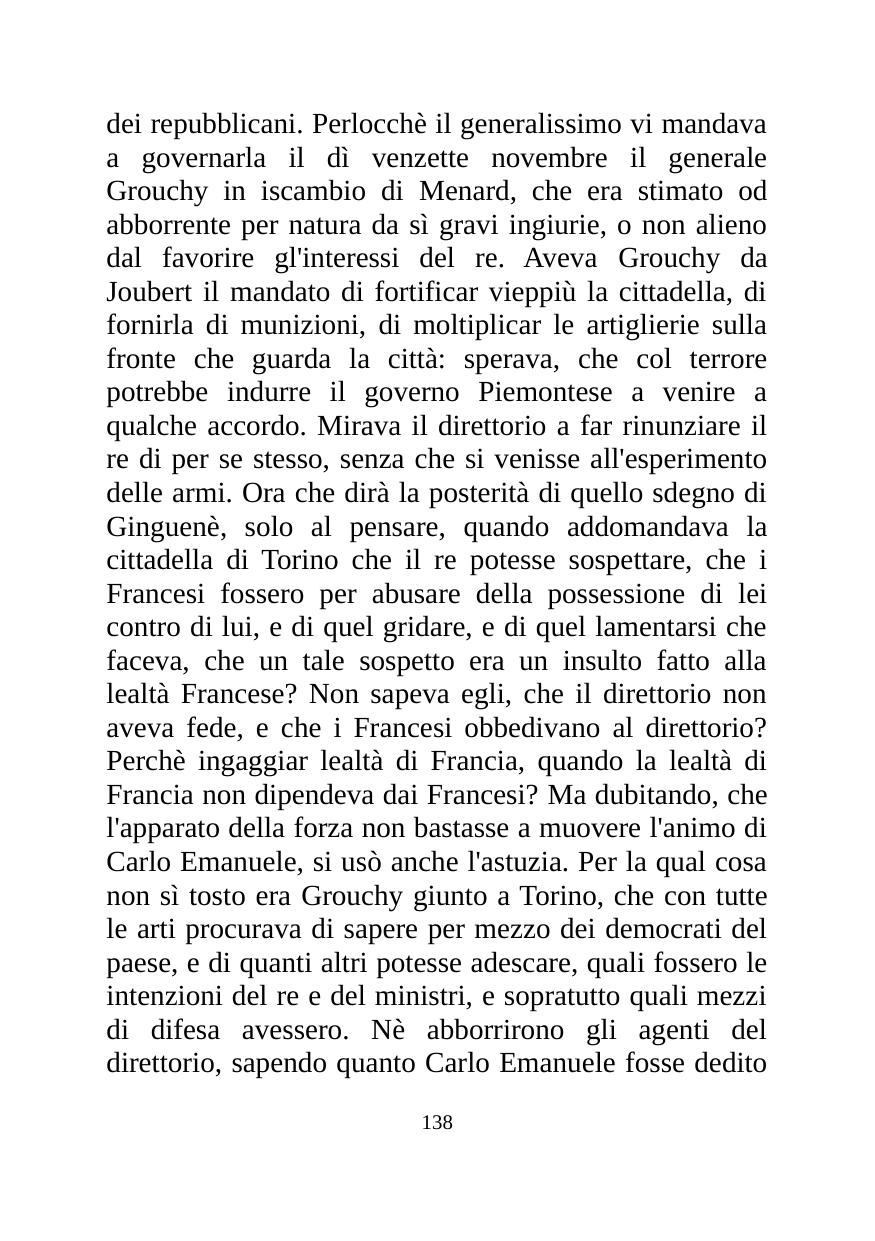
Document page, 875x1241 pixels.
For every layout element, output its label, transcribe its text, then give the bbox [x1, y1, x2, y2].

text dei repubblicani. Perlocchè il generalissimo vi mandava a governarla il dì venzette novembre il generale Grouchy in iscambio di Menard, che era stimato od abborrente per natura da sì gravi ingiurie, o non alieno dal favorire gl'interessi del re. Aveva Grouchy da Joubert il mandato di fortificar vieppiù la cittadella, di fornirla di munizioni, di moltiplicar le artiglierie sulla fronte che guarda la città: sperava, che col terrore potrebbe indurre il governo Piemontese a venire a qualche accordo. Mirava il direttorio a far rinunziare il re di per se stesso, senza che si venisse all'esperimento delle armi. Ora che dirà la posterità di quello sdegno di Ginguenè, solo al pensare, quando addomandava la cittadella di Torino che il re potesse sospettare, che i Francesi fossero per abusare della possessione di lei contro di lui, e di quel gridare, e di quel lamentarsi che faceva, che un tale sospetto era un insulto fatto alla lealtà Francese? Non sapeva egli, che il direttorio non aveva fede, e che i Francesi obbedivano al direttorio? Perchè ingaggiar lealtà di Francia, quando la lealtà di Francia non dipendeva dai Francesi? Ma dubitando, che l'apparato della forza non bastasse a muovere l'animo di Carlo Emanuele, si usò anche l'astuzia. Per la qual cosa non sì tosto era Grouchy giunto a Torino, che con tutte le arti procurava di sapere per mezzo dei democrati del paese, e di quanti altri potesse adescare, quali fossero le intenzioni del re e del ministri, e sopratutto quali mezzi di difesa avessero. Nè abborrirono gli agenti del direttorio, sapendo quanto Carlo Emanuele fosse dedito [106, 106, 768, 1079]
